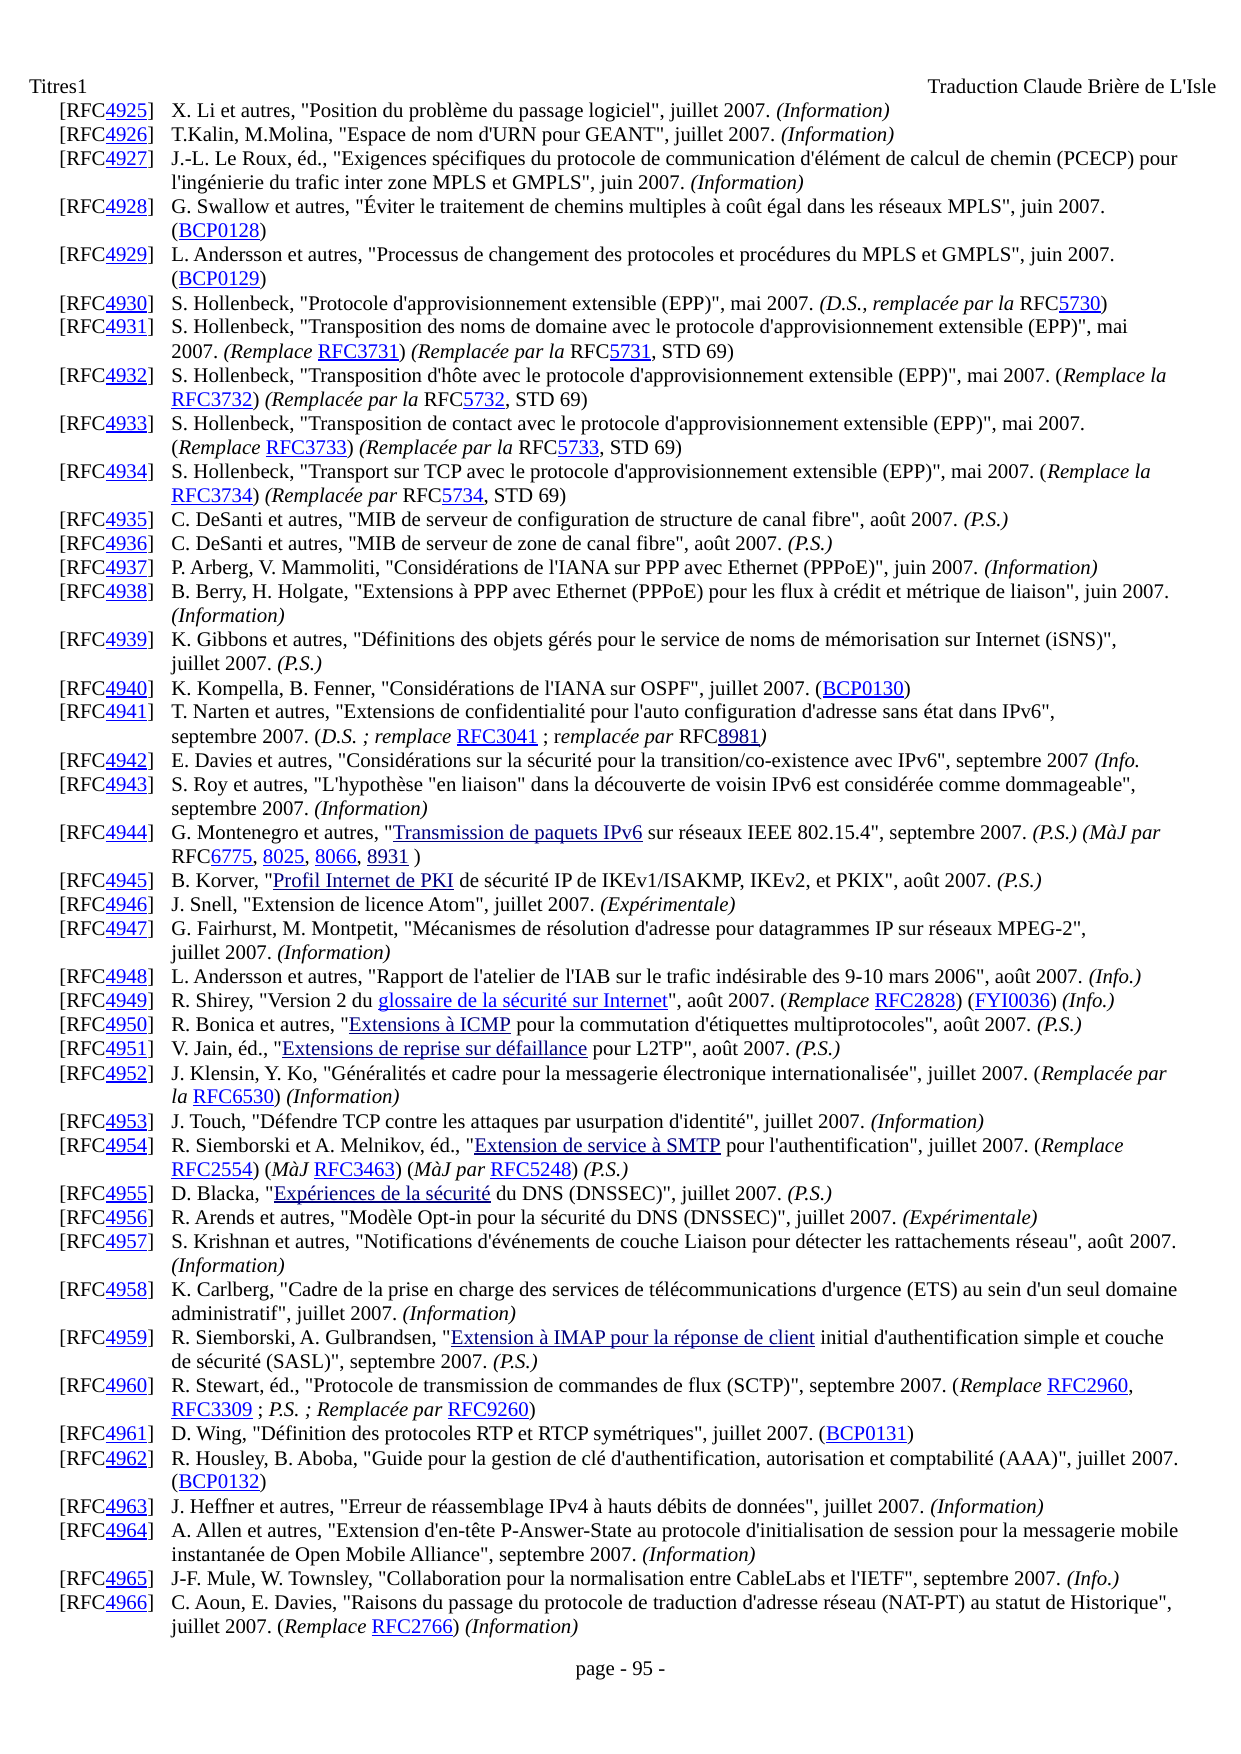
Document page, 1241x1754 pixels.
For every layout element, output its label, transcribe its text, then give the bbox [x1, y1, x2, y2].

text [RFC4926] T.Kalin, M.Molina, "Espace de nom d'URN pour GEANT", juillet 2007. (Information) [59, 122, 1181, 146]
text [RFC4953] J. Touch, "Défendre TCP contre les attaques par usurpation d'identité", juillet 2007. (Information) [59, 1108, 1181, 1133]
text [RFC4958] K. Carlberg, "Cadre de la prise en charge des services de télécommunications d'urgence (ETS) au sein d'un seul domaine administratif", juillet 2007. (Information) [59, 1277, 1181, 1325]
text [RFC4930] S. Hollenbeck, "Protocole d'approvisionnement extensible (EPP)", mai 2007. (D.S., remplacée par la RFC5730) [59, 290, 1181, 314]
text [RFC4937] P. Arberg, V. Mammoliti, "Considérations de l'IANA sur PPP avec Ethernet (PPPoE)", juin 2007. (Information) [59, 555, 1181, 579]
text [RFC4954] R. Siemborski et A. Melnikov, éd., "Extension de service à SMTP pour l'authentification", juillet 2007. (Remplace RFC2554) (MàJ RFC3463) (MàJ par RFC5248) (P.S.) [59, 1133, 1181, 1181]
text [RFC4951] V. Jain, éd., "Extensions de reprise sur défaillance pour L2TP", août 2007. (P.S.) [59, 1036, 1181, 1060]
text [RFC4961] D. Wing, "Définition des protocoles RTP et RTCP symétriques", juillet 2007. (BCP0131) [59, 1421, 1181, 1445]
text [RFC4952] J. Klensin, Y. Ko, "Généralités et cadre pour la messagerie électronique internationalisée", juillet 2007. (Remplacée par la RFC6530) (Information) [59, 1060, 1181, 1108]
text [RFC4941] T. Narten et autres, "Extensions de confidentialité pour l'auto configuration d'adresse sans état dans IPv6", septembre 2007. (D.S. ; remplace RFC3041 ; remplacée par RFC8981) [59, 699, 1181, 748]
text [RFC4957] S. Krishnan et autres, "Notifications d'événements de couche Liaison pour détecter les rattachements réseau", août 2007. (Information) [59, 1229, 1181, 1277]
text [RFC4944] G. Montenegro et autres, "Transmission de paquets IPv6 sur réseaux IEEE 802.15.4", septembre 2007. (P.S.) (MàJ par RFC6775, 8025, 8066, 8931 ) [59, 820, 1181, 868]
text [RFC4955] D. Blacka, "Expériences de la sécurité du DNS (DNSSEC)", juillet 2007. (P.S.) [59, 1181, 1181, 1205]
text [RFC4927] J.-L. Le Roux, éd., "Exigences spécifiques du protocole de communication d'élément de calcul de chemin (PCECP) pour l'ingénierie du trafic inter zone MPLS et GMPLS", juin 2007. (Information) [59, 146, 1181, 194]
text [RFC4966] C. Aoun, E. Davies, "Raisons du passage du protocole de traduction d'adresse réseau (NAT-PT) au statut de Historique", juillet 2007. (Remplace RFC2766) (Information) [59, 1590, 1181, 1638]
text [RFC4964] A. Allen et autres, "Extension d'en-tête P-Answer-State au protocole d'initialisation de session pour la messagerie mobile instantanée de Open Mobile Alliance", septembre 2007. (Information) [59, 1518, 1181, 1566]
text [RFC4934] S. Hollenbeck, "Transport sur TCP avec le protocole d'approvisionnement extensible (EPP)", mai 2007. (Remplace la RFC3734) (Remplacée par RFC5734, STD 69) [59, 459, 1181, 507]
text [RFC4962] R. Housley, B. Aboba, "Guide pour la gestion de clé d'authentification, autorisation et comptabilité (AAA)", juillet 2007. (BCP0132) [59, 1445, 1181, 1493]
text [RFC4959] R. Siemborski, A. Gulbrandsen, "Extension à IMAP pour la réponse de client initial d'authentification simple et couche de sécurité (SASL)", septembre 2007. (P.S.) [59, 1325, 1181, 1373]
text [RFC4931] S. Hollenbeck, "Transposition des noms de domaine avec le protocole d'approvisionnement extensible (EPP)", mai 2007. (Remplace RFC3731) (Remplacée par la RFC5731, STD 69) [59, 314, 1181, 363]
text [RFC4946] J. Snell, "Extension de licence Atom", juillet 2007. (Expérimentale) [59, 892, 1181, 916]
text [RFC4932] S. Hollenbeck, "Transposition d'hôte avec le protocole d'approvisionnement extensible (EPP)", mai 2007. (Remplace la RFC3732) (Remplacée par la RFC5732, STD 69) [59, 363, 1181, 411]
text [RFC4963] J. Heffner et autres, "Erreur de réassemblage IPv4 à hauts débits de données", juillet 2007. (Information) [59, 1493, 1181, 1518]
text [RFC4929] L. Andersson et autres, "Processus de changement des protocoles et procédures du MPLS et GMPLS", juin 2007. (BCP0129) [59, 242, 1181, 290]
text [RFC4942] E. Davies et autres, "Considérations sur la sécurité pour la transition/co-existence avec IPv6", septembre 2007 (Info. [59, 748, 1181, 772]
text [RFC4933] S. Hollenbeck, "Transposition de contact avec le protocole d'approvisionnement extensible (EPP)", mai 2007. (Remplace RFC3733) (Remplacée par la RFC5733, STD 69) [59, 411, 1181, 459]
text [RFC4948] L. Andersson et autres, "Rapport de l'atelier de l'IAB sur le trafic indésirable des 9-10 mars 2006", août 2007. (Info.) [59, 964, 1181, 988]
text [RFC4965] J-F. Mule, W. Townsley, "Collaboration pour la normalisation entre CableLabs et l'IETF", septembre 2007. (Info.) [59, 1566, 1181, 1590]
text [RFC4928] G. Swallow et autres, "Éviter le traitement de chemins multiples à coût égal dans les réseaux MPLS", juin 2007. (BCP0128) [59, 194, 1181, 242]
text [RFC4940] K. Kompella, B. Fenner, "Considérations de l'IANA sur OSPF", juillet 2007. (BCP0130) [59, 675, 1181, 699]
text [RFC4938] B. Berry, H. Holgate, "Extensions à PPP avec Ethernet (PPPoE) pour les flux à crédit et métrique de liaison", juin 2007. (Information) [59, 579, 1181, 627]
text [RFC4949] R. Shirey, "Version 2 du glossaire de la sécurité sur Internet", août 2007. (Remplace RFC2828) (FYI0036) (Info.) [59, 988, 1181, 1012]
text [RFC4947] G. Fairhurst, M. Montpetit, "Mécanismes de résolution d'adresse pour datagrammes IP sur réseaux MPEG-2", juillet 2007. (Information) [59, 916, 1181, 964]
text [RFC4943] S. Roy et autres, "L'hypothèse "en liaison" dans la découverte de voisin IPv6 est considérée comme dommageable", septembre 2007. (Information) [59, 772, 1181, 820]
text [RFC4936] C. DeSanti et autres, "MIB de serveur de zone de canal fibre", août 2007. (P.S.) [59, 531, 1181, 555]
text [RFC4939] K. Gibbons et autres, "Définitions des objets gérés pour le service de noms de mémorisation sur Internet (iSNS)", juillet 2007. (P.S.) [59, 627, 1181, 675]
text [RFC4945] B. Korver, "Profil Internet de PKI de sécurité IP de IKEv1/ISAKMP, IKEv2, et PKIX", août 2007. (P.S.) [59, 868, 1181, 892]
text [RFC4956] R. Arends et autres, "Modèle Opt-in pour la sécurité du DNS (DNSSEC)", juillet 2007. (Expérimentale) [59, 1205, 1181, 1229]
text [RFC4935] C. DeSanti et autres, "MIB de serveur de configuration de structure de canal fibre", août 2007. (P.S.) [59, 507, 1181, 531]
text [RFC4960] R. Stewart, éd., "Protocole de transmission de commandes de flux (SCTP)", septembre 2007. (Remplace RFC2960, RFC3309 ; P.S. ; Remplacée par RFC9260) [59, 1373, 1181, 1421]
text [RFC4950] R. Bonica et autres, "Extensions à ICMP pour la commutation d'étiquettes multiprotocoles", août 2007. (P.S.) [59, 1012, 1181, 1036]
text [RFC4925] X. Li et autres, "Position du problème du passage logiciel", juillet 2007. (Information) [59, 98, 1181, 122]
